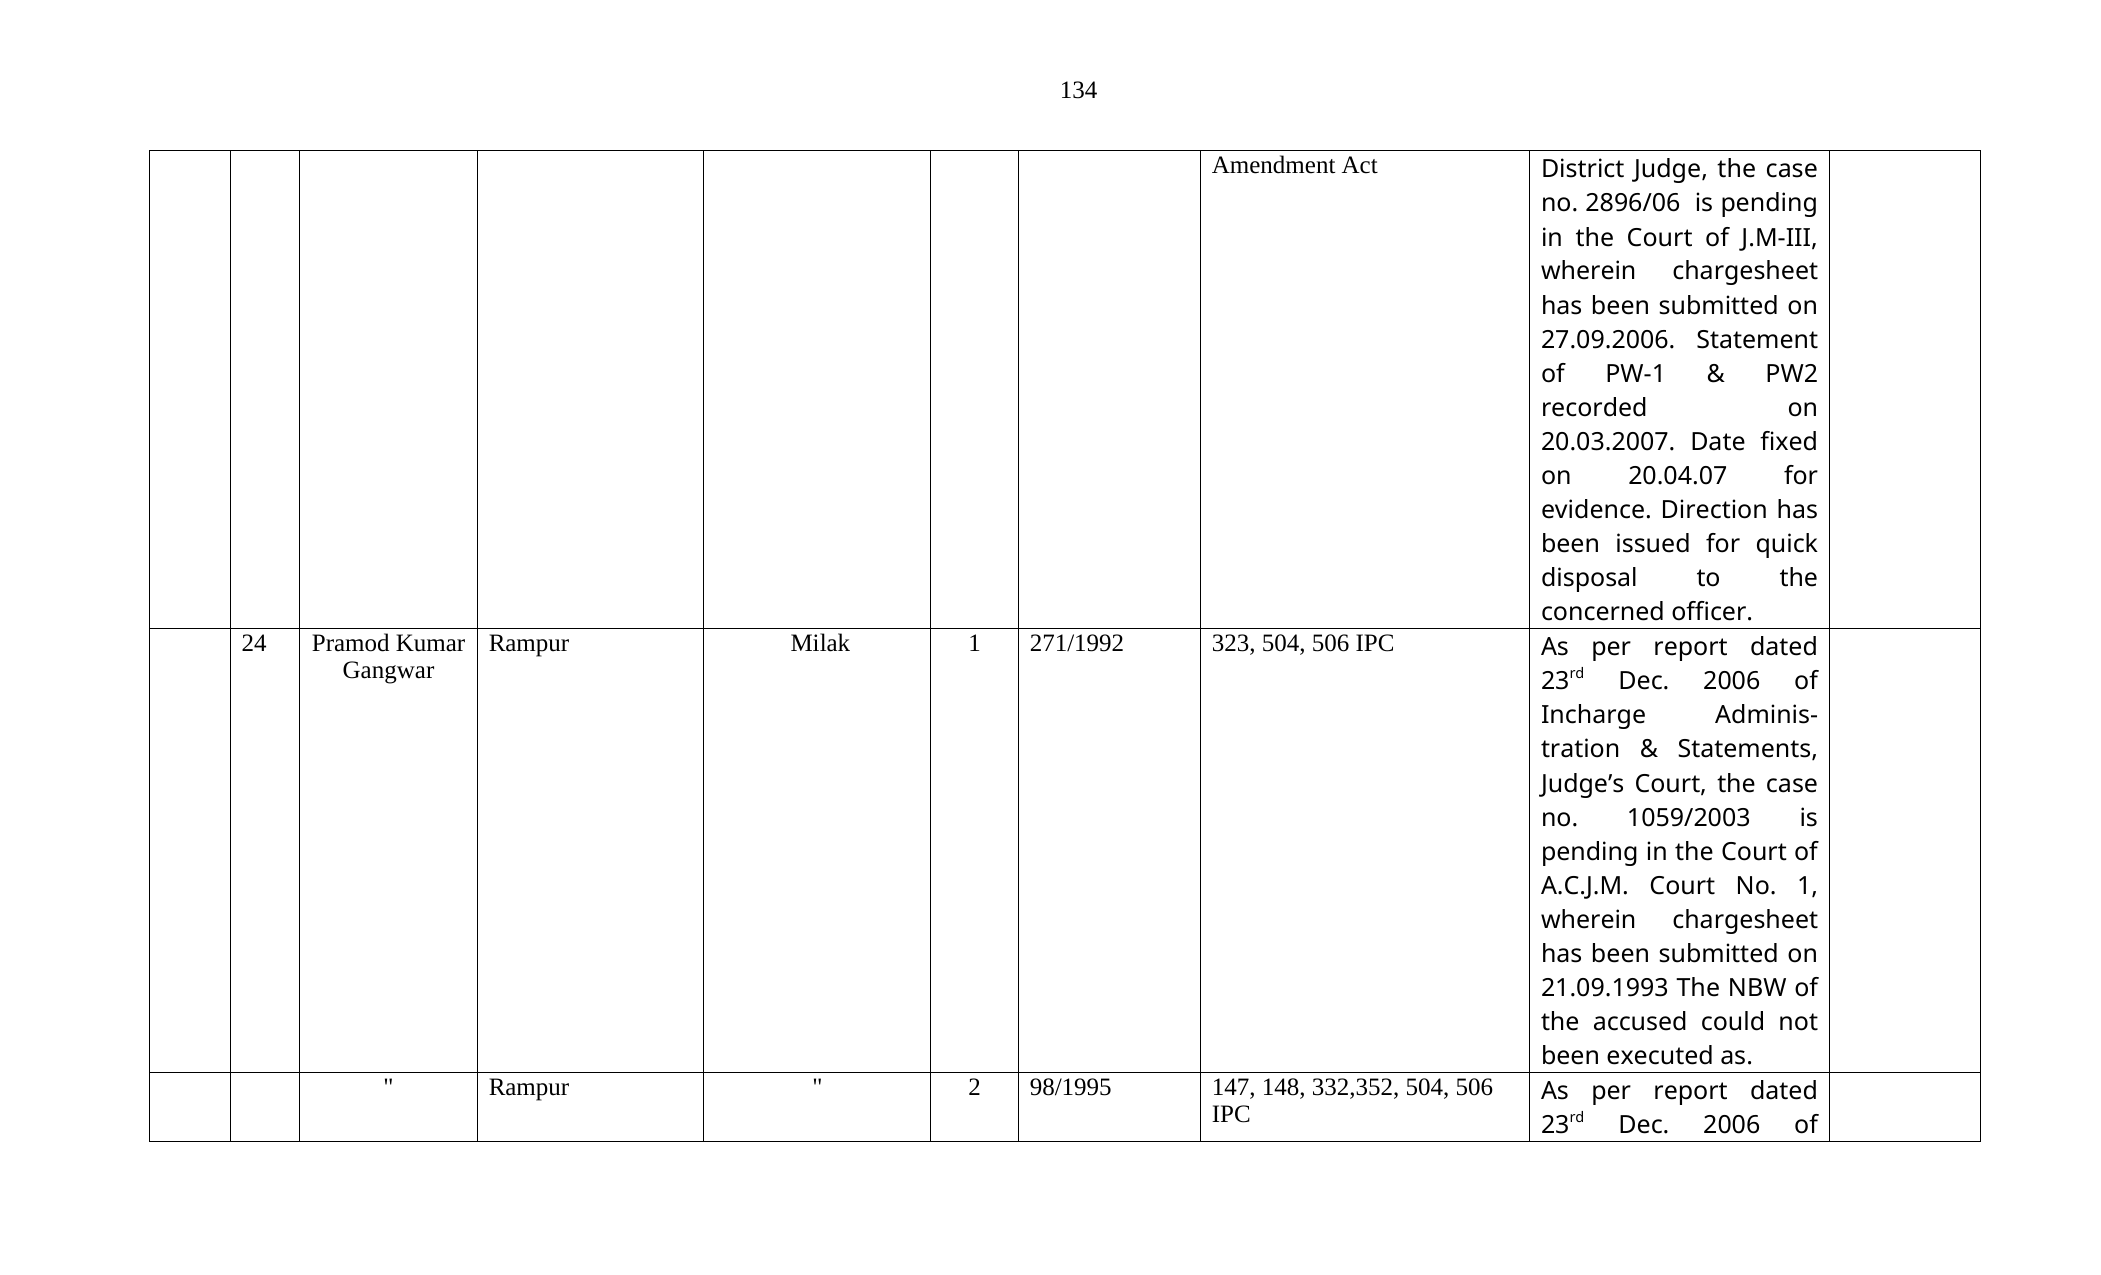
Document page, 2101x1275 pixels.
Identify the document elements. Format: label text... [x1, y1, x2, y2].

table_cell 271/1992 [1019, 629, 1200, 1072]
table_cell [150, 151, 230, 628]
table_cell 2 [931, 1073, 1018, 1141]
table_cell 1 [931, 629, 1018, 1072]
table_cell [1830, 151, 1980, 628]
table_cell [1830, 629, 1980, 1072]
table_cell [231, 1073, 299, 1141]
table_cell 98/1995 [1019, 1073, 1200, 1141]
table_cell 323, 504, 506 IPC [1201, 629, 1529, 1072]
table_cell Rampur [478, 1073, 703, 1141]
table_cell " [300, 1073, 477, 1141]
table_cell [150, 629, 230, 1072]
table_cell District Judge, the case no. 2896/06 is pending in the Court of J.M-III, wherein chargesheet has been submitted on 27.09.2006. Statement of PW-1 & PW2 recorded on 20.03.2007. Date fixed on 20.04.07 for evidence. Direction has been issued for quick disposal to the concerned officer. [1530, 151, 1829, 628]
table_cell 24 [231, 629, 299, 1072]
table_cell As per report dated 23rd Dec. 2006 of [1530, 1073, 1829, 1141]
table_cell 147, 148, 332,352, 504, 506 IPC [1201, 1073, 1529, 1141]
table_cell [150, 1073, 230, 1141]
table_cell Milak [704, 629, 930, 1072]
table_cell Amendment Act [1201, 151, 1529, 628]
table_cell [931, 151, 1018, 628]
table_cell [704, 151, 930, 628]
table_cell [478, 151, 703, 628]
table_cell [1830, 1073, 1980, 1141]
table_cell Pramod Kumar Gangwar [300, 629, 477, 1072]
table_cell [231, 151, 299, 628]
table_cell [1019, 151, 1200, 628]
table_cell As per report dated 23rd Dec. 2006 of Incharge Adminis-tration & Statements, Judge’s Court, the case no. 1059/2003 is pending in the Court of A.C.J.M. Court No. 1, wherein chargesheet has been submitted on 21.09.1993 The NBW of the accused could not been executed as. [1530, 629, 1829, 1072]
table_cell [300, 151, 477, 628]
table_cell " [704, 1073, 930, 1141]
table_cell Rampur [478, 629, 703, 1072]
